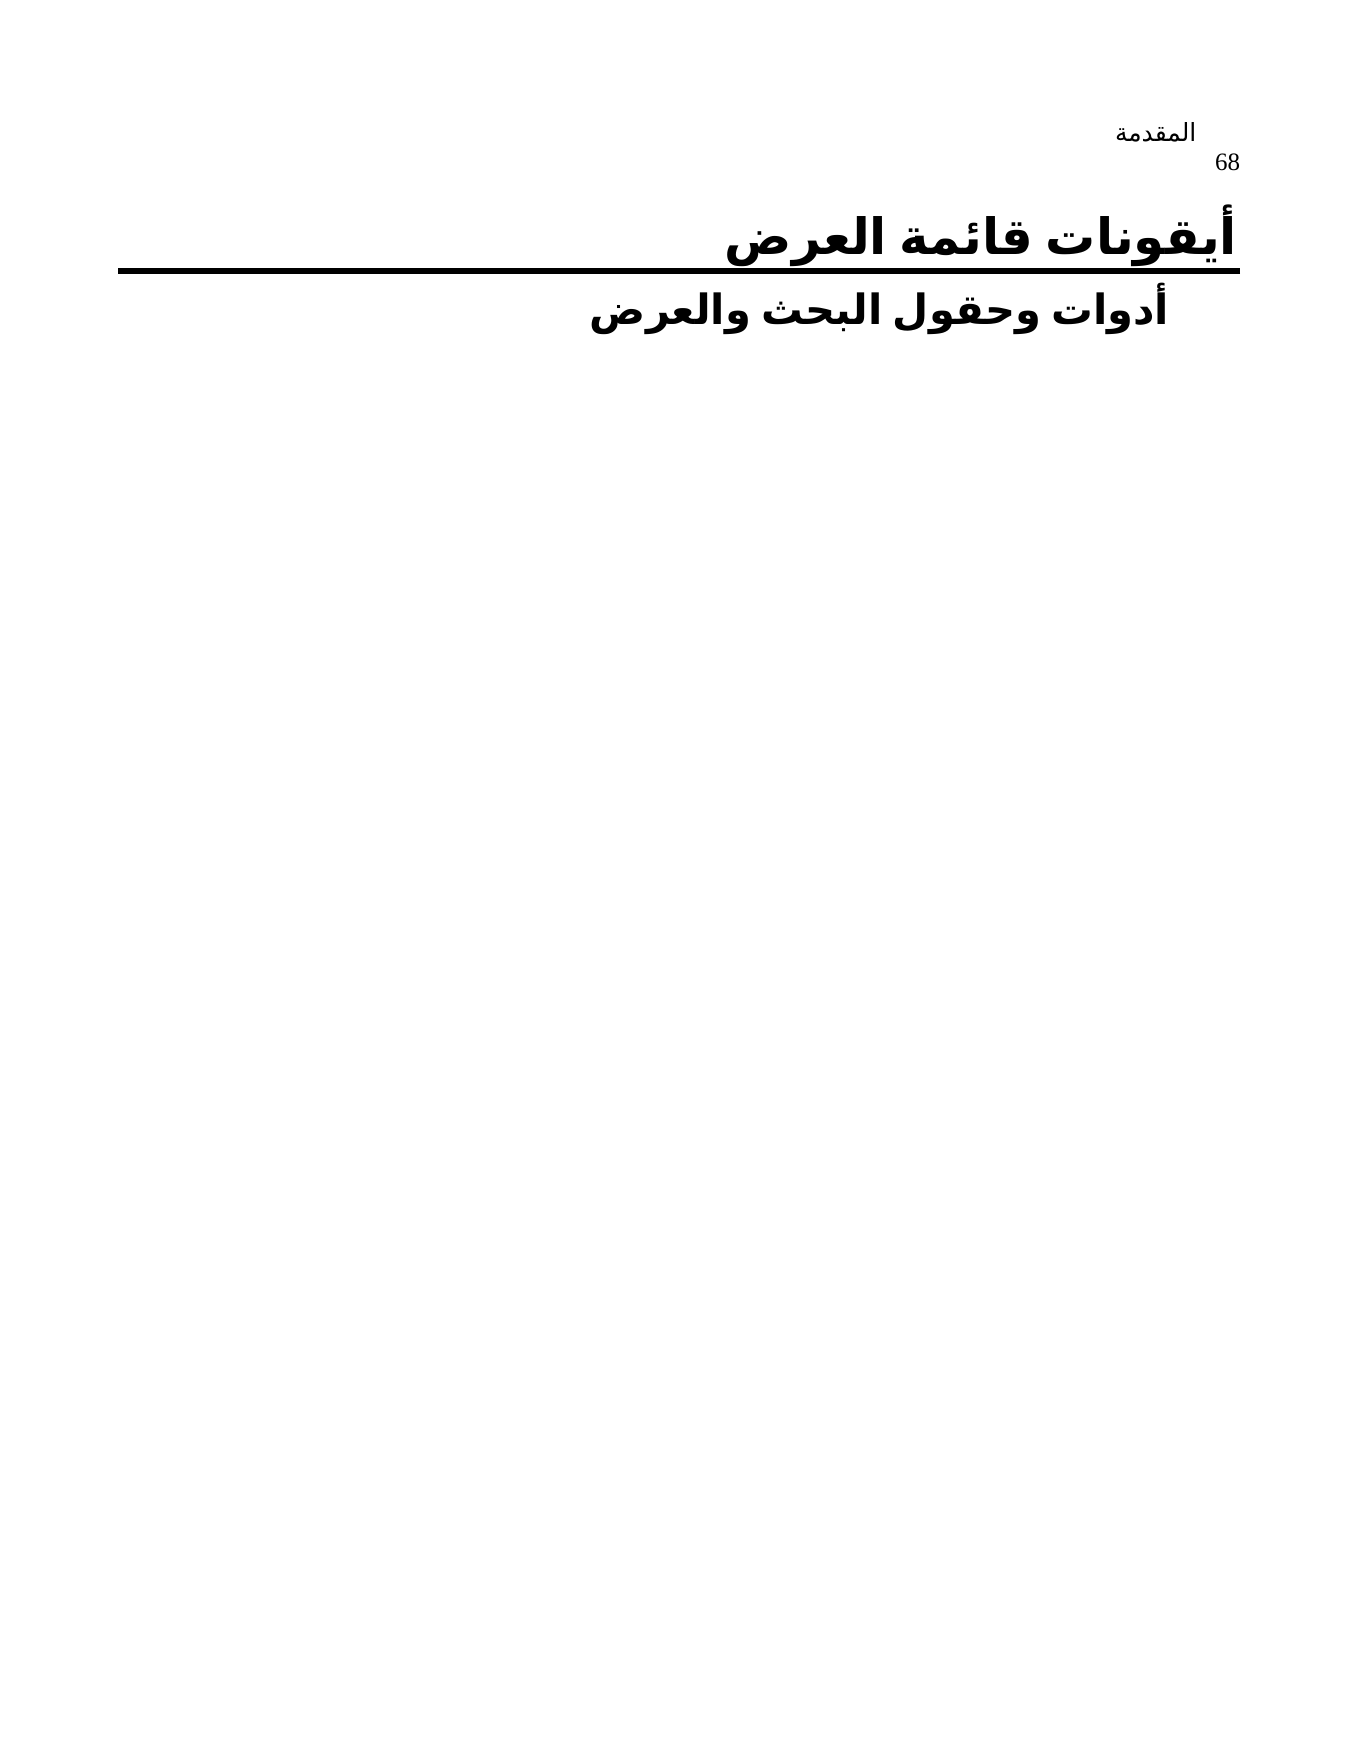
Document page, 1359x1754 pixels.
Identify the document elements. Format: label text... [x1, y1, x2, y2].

text أيقونات قائمة العرض [118, 205, 1240, 268]
text أدوات وحقول البحث والعرض [142, 285, 1169, 333]
